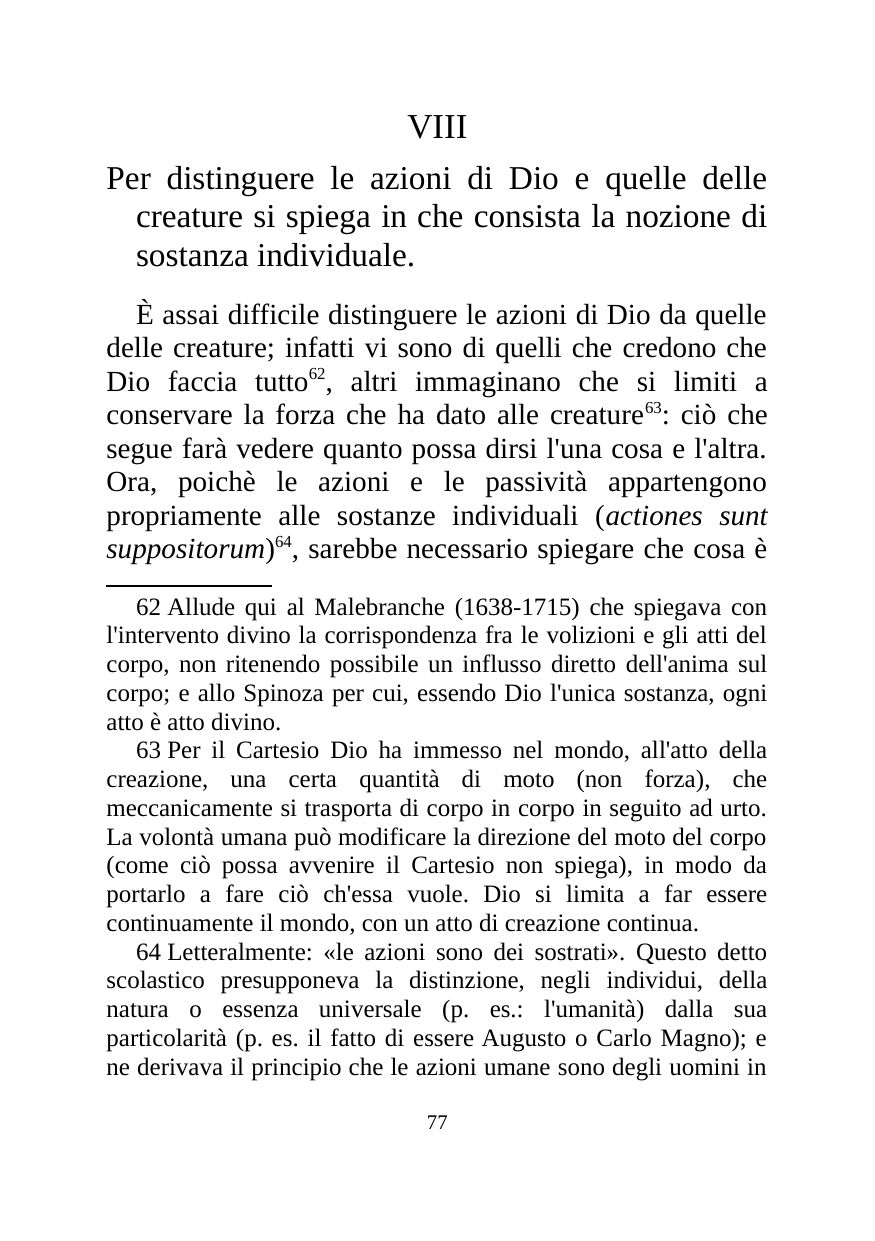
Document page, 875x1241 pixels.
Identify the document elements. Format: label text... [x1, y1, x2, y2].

text È assai difficile distinguere le azioni di Dio da quelle delle creature; infatti vi sono di quelli che credono che Dio faccia tutto, altri immaginano che si limiti a conservare la forza che ha dato alle creature: ciò che segue farà vedere quanto possa dirsi l'una cosa e l'altra. Ora, poichè le azioni e le passività appartengono propriamente alle sostanze individuali (actiones sunt suppositorum), sarebbe necessario spiegare che cosa è [106, 297, 768, 565]
text Allude qui al Malebranche (1638-1715) che spiegava con l'intervento divino la corrispondenza fra le volizioni e gli atti del corpo, non ritenendo possibile un influsso diretto dell'anima sul corpo; e allo Spinoza per cui, essendo Dio l'unica sostanza, ogni atto è atto divino. [106, 592, 768, 735]
subtitle VIII [106, 106, 768, 146]
text Per il Cartesio Dio ha immesso nel mondo, all'atto della creazione, una certa quantità di moto (non forza), che meccanicamente si trasporta di corpo in corpo in seguito ad urto. La volontà umana può modificare la direzione del moto del corpo (come ciò possa avvenire il Cartesio non spiega), in modo da portarlo a fare ciò ch'essa vuole. Dio si limita a far essere continuamente il mondo, con un atto di creazione continua. [106, 735, 768, 937]
text Letteralmente: «le azioni sono dei sostrati». Questo detto scolastico presupponeva la distinzione, negli individui, della natura o essenza universale (p. es.: l'umanità) dalla sua particolarità (p. es. il fatto di essere Augusto o Carlo Magno); e ne derivava il principio che le azioni umane sono degli uomini in [106, 937, 768, 1080]
subtitle Per distinguere le azioni di Dio e quelle delle creature si spiega in che consista la nozione di sostanza individuale. [106, 158, 768, 273]
